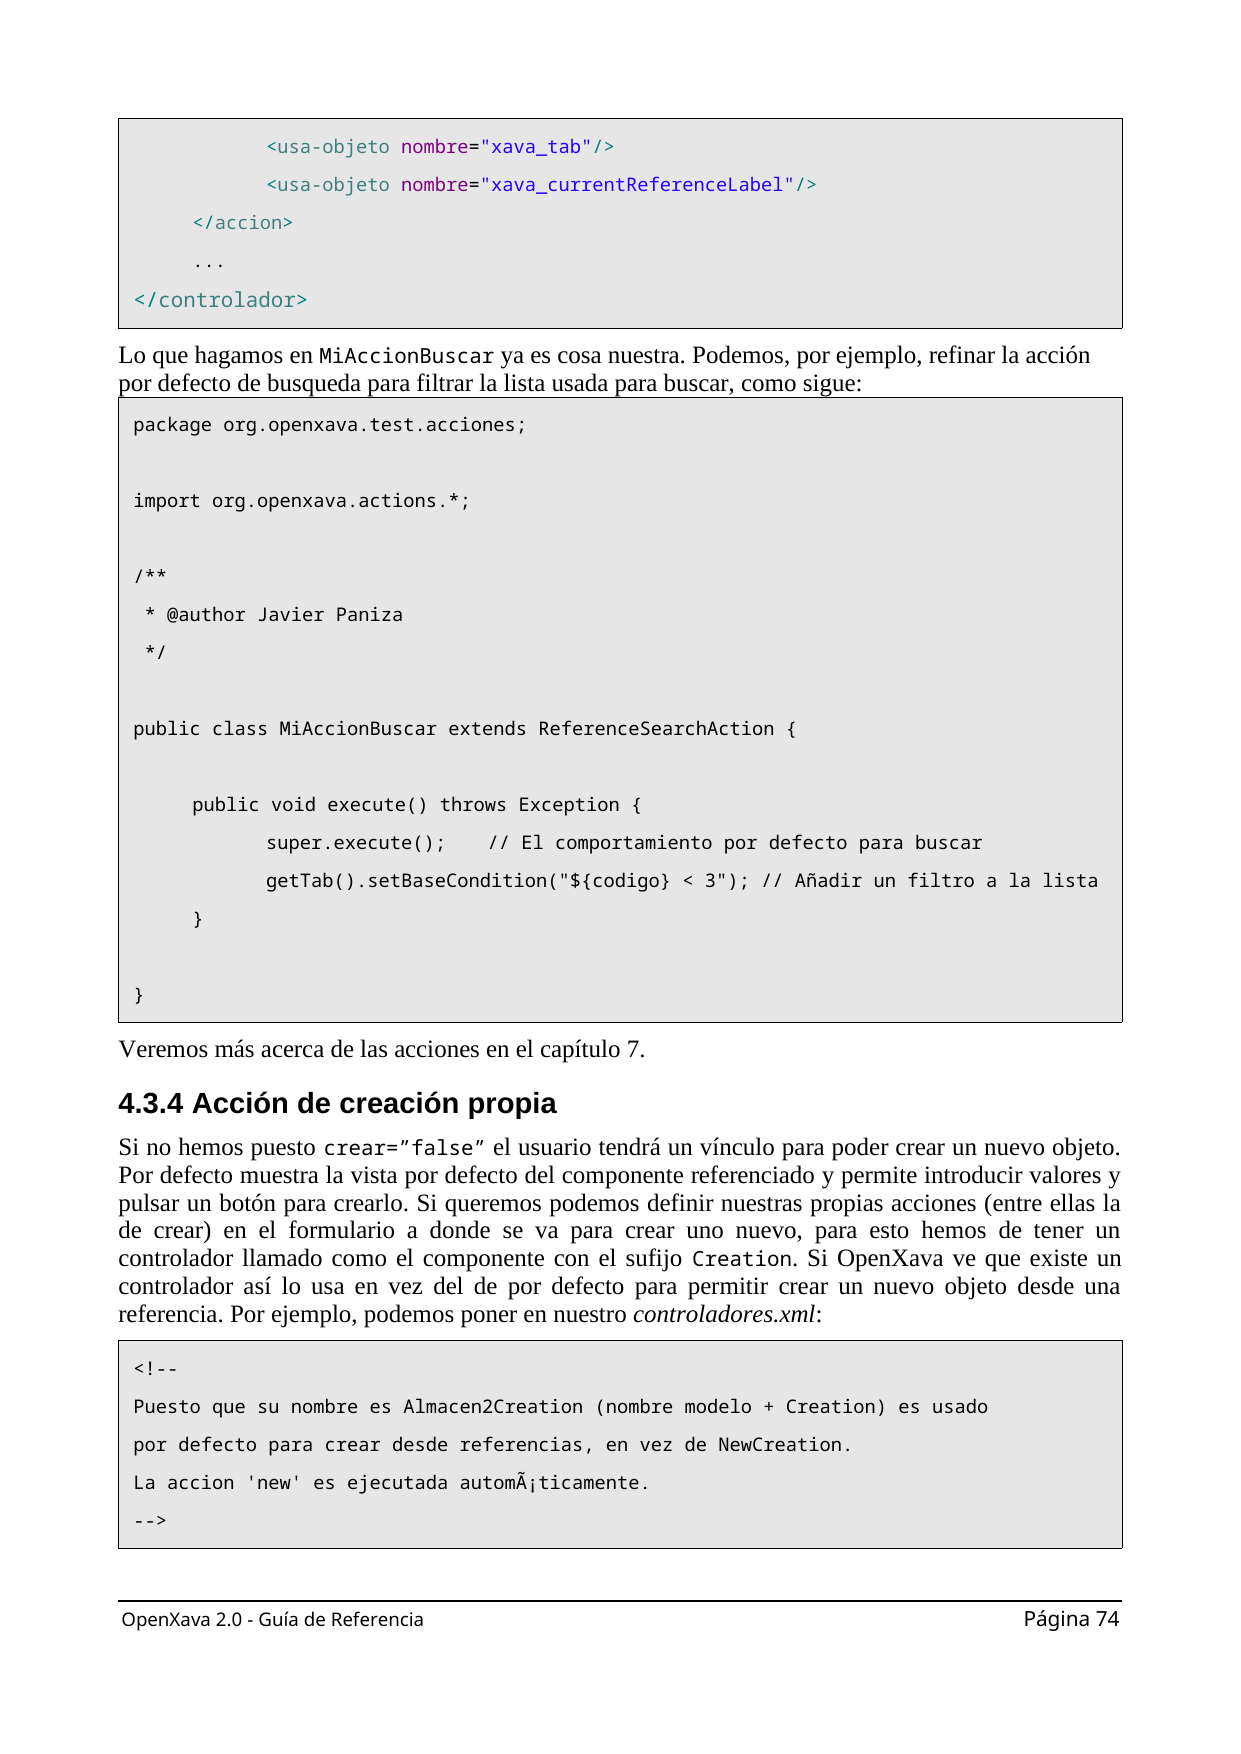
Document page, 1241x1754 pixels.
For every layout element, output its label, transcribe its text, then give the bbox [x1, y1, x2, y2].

text import org.openxava.actions.*; [119, 473, 1122, 511]
text Veremos más acerca de las acciones en el capítulo 7. [118, 1035, 1122, 1062]
text } [119, 891, 1122, 929]
text <!-- [119, 1341, 1122, 1378]
text </accion> [119, 194, 1122, 232]
subtitle Acción de creación propia [118, 1087, 1122, 1120]
text public class MiAccionBuscar extends ReferenceSearchAction { [119, 701, 1122, 739]
text Puesto que su nombre es Almacen2Creation (nombre modelo + Creation) es usado [119, 1378, 1122, 1416]
text public void execute() throws Exception { [119, 777, 1122, 815]
text </controlador> [119, 270, 1122, 328]
text Lo que hagamos en MiAccionBuscar ya es cosa nuestra. Podemos, por ejemplo, refinar la acción por defecto de busqueda para filtrar la lista usada para buscar, como sigue: [118, 341, 1122, 397]
text super.execute(); // El comportamiento por defecto para buscar [119, 815, 1122, 853]
text * @author Javier Paniza [119, 587, 1122, 625]
text getTab().setBaseCondition("${codigo} < 3"); // Añadir un filtro a la lista [119, 853, 1122, 891]
text */ [119, 625, 1122, 663]
text /** [119, 549, 1122, 587]
text } [119, 967, 1122, 1022]
text ... [119, 232, 1122, 270]
text <usa-objeto nombre="xava_currentReferenceLabel"/> [119, 156, 1122, 194]
text Si no hemos puesto crear=”false” el usuario tendrá un vínculo para poder crear un nuevo objeto. Por defecto muestra la vista por defecto del componente referenciado y permite introducir valores y pulsar un botón para crearlo. Si queremos podemos definir nuestras propias acciones (entre ellas la de crear) en el formulario a donde se va para crear uno nuevo, para esto hemos de tener un controlador llamado como el componente con el sufijo Creation. Si OpenXava ve que existe un controlador así lo usa en vez del de por defecto para permitir crear un nuevo objeto desde una referencia. Por ejemplo, podemos poner en nuestro controladores.xml: [118, 1133, 1122, 1328]
text --> [119, 1492, 1122, 1548]
text La accion 'new' es ejecutada automÃ¡ticamente. [119, 1454, 1122, 1492]
text por defecto para crear desde referencias, en vez de NewCreation. [119, 1416, 1122, 1454]
text <usa-objeto nombre="xava_tab"/> [119, 119, 1122, 156]
text package org.openxava.test.acciones; [119, 398, 1122, 435]
